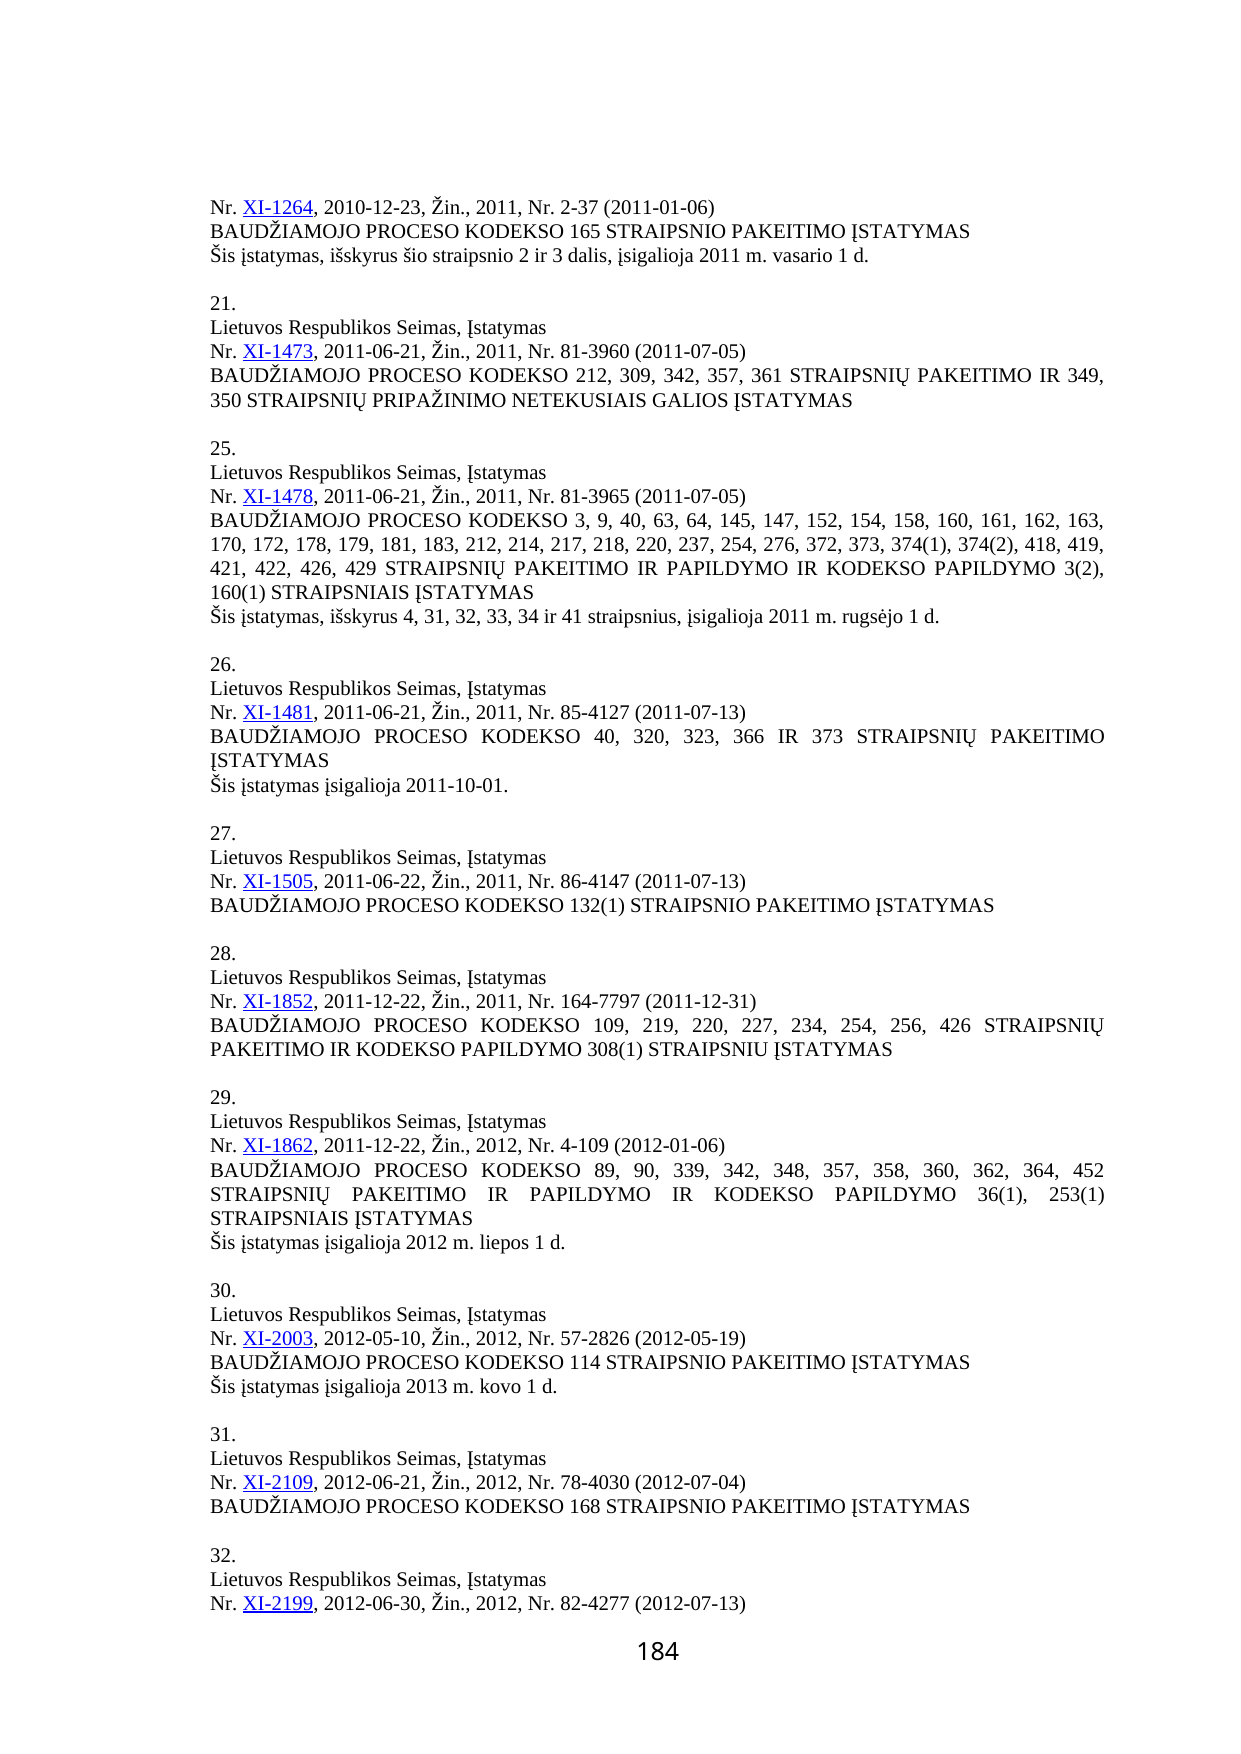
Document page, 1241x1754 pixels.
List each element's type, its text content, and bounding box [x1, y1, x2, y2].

text Nr. XI-1264, 2010-12-23, Žin., 2011, Nr. 2-37 (2011-01-06) [210, 195, 1106, 219]
text Nr. XI-2003, 2012-05-10, Žin., 2012, Nr. 57-2826 (2012-05-19) [210, 1326, 1106, 1350]
text Nr. XI-1852, 2011-12-22, Žin., 2011, Nr. 164-7797 (2011-12-31) [210, 989, 1106, 1013]
text Šis įstatymas, išskyrus šio straipsnio 2 ir 3 dalis, įsigalioja 2011 m. vasario 1 d. [210, 243, 1106, 267]
text BAUDŽIAMOJO PROCESO KODEKSO 89, 90, 339, 342, 348, 357, 358, 360, 362, 364, 452 STRAIPSNIŲ PAKEITIMO IR PAPILDYMO IR KODEKSO PAPILDYMO 36(1), 253(1) STRAIPSNIAIS ĮSTATYMAS [210, 1157, 1106, 1230]
text BAUDŽIAMOJO PROCESO KODEKSO 114 STRAIPSNIO PAKEITIMO ĮSTATYMAS [210, 1350, 1106, 1374]
text Šis įstatymas įsigalioja 2011-10-01. [210, 772, 1106, 797]
text Lietuvos Respublikos Seimas, Įstatymas [210, 676, 1106, 700]
text Nr. XI-1505, 2011-06-22, Žin., 2011, Nr. 86-4147 (2011-07-13) [210, 869, 1106, 893]
text Šis įstatymas įsigalioja 2013 m. kovo 1 d. [210, 1374, 1106, 1398]
text 26. [210, 652, 1106, 676]
text Lietuvos Respublikos Seimas, Įstatymas [210, 460, 1106, 484]
text Nr. XI-2109, 2012-06-21, Žin., 2012, Nr. 78-4030 (2012-07-04) [210, 1470, 1106, 1494]
text Nr. XI-1473, 2011-06-21, Žin., 2011, Nr. 81-3960 (2011-07-05) [210, 339, 1106, 363]
text 21. [210, 291, 1106, 315]
text BAUDŽIAMOJO PROCESO KODEKSO 168 STRAIPSNIO PAKEITIMO ĮSTATYMAS [210, 1494, 1106, 1518]
text BAUDŽIAMOJO PROCESO KODEKSO 212, 309, 342, 357, 361 STRAIPSNIŲ PAKEITIMO IR 349, 350 STRAIPSNIŲ PRIPAŽINIMO NETEKUSIAIS GALIOS ĮSTATYMAS [210, 363, 1106, 412]
text Lietuvos Respublikos Seimas, Įstatymas [210, 1446, 1106, 1470]
text Šis įstatymas įsigalioja 2012 m. liepos 1 d. [210, 1230, 1106, 1254]
text Lietuvos Respublikos Seimas, Įstatymas [210, 1567, 1106, 1591]
text BAUDŽIAMOJO PROCESO KODEKSO 165 STRAIPSNIO PAKEITIMO ĮSTATYMAS [210, 219, 1106, 243]
text Lietuvos Respublikos Seimas, Įstatymas [210, 965, 1106, 989]
text Nr. XI-2199, 2012-06-30, Žin., 2012, Nr. 82-4277 (2012-07-13) [210, 1591, 1106, 1615]
text Lietuvos Respublikos Seimas, Įstatymas [210, 845, 1106, 869]
text 27. [210, 821, 1106, 845]
text Lietuvos Respublikos Seimas, Įstatymas [210, 315, 1106, 339]
text 32. [210, 1542, 1106, 1567]
text 29. [210, 1085, 1106, 1109]
text BAUDŽIAMOJO PROCESO KODEKSO 132(1) STRAIPSNIO PAKEITIMO ĮSTATYMAS [210, 893, 1106, 917]
text 25. [210, 436, 1106, 460]
text BAUDŽIAMOJO PROCESO KODEKSO 109, 219, 220, 227, 234, 254, 256, 426 STRAIPSNIŲ PAKEITIMO IR KODEKSO PAPILDYMO 308(1) STRAIPSNIU ĮSTATYMAS [210, 1013, 1106, 1061]
text Nr. XI-1478, 2011-06-21, Žin., 2011, Nr. 81-3965 (2011-07-05) [210, 484, 1106, 508]
text Šis įstatymas, išskyrus 4, 31, 32, 33, 34 ir 41 straipsnius, įsigalioja 2011 m. rugsėjo 1 d. [210, 604, 1106, 628]
text 30. [210, 1278, 1106, 1302]
text 31. [210, 1422, 1106, 1446]
text Lietuvos Respublikos Seimas, Įstatymas [210, 1109, 1106, 1133]
text Lietuvos Respublikos Seimas, Įstatymas [210, 1302, 1106, 1326]
text 28. [210, 941, 1106, 965]
text BAUDŽIAMOJO PROCESO KODEKSO 3, 9, 40, 63, 64, 145, 147, 152, 154, 158, 160, 161, 162, 163, 170, 172, 178, 179, 181, 183, 212, 214, 217, 218, 220, 237, 254, 276, 372, 373, 374(1), 374(2), 418, 419, 421, 422, 426, 429 STRAIPSNIŲ PAKEITIMO IR PAPILDYMO IR KODEKSO PAPILDYMO 3(2), 160(1) STRAIPSNIAIS ĮSTATYMAS [210, 508, 1106, 604]
text Nr. XI-1481, 2011-06-21, Žin., 2011, Nr. 85-4127 (2011-07-13) [210, 700, 1106, 724]
text BAUDŽIAMOJO PROCESO KODEKSO 40, 320, 323, 366 IR 373 STRAIPSNIŲ PAKEITIMO ĮSTATYMAS [210, 724, 1106, 772]
text Nr. XI-1862, 2011-12-22, Žin., 2012, Nr. 4-109 (2012-01-06) [210, 1133, 1106, 1157]
